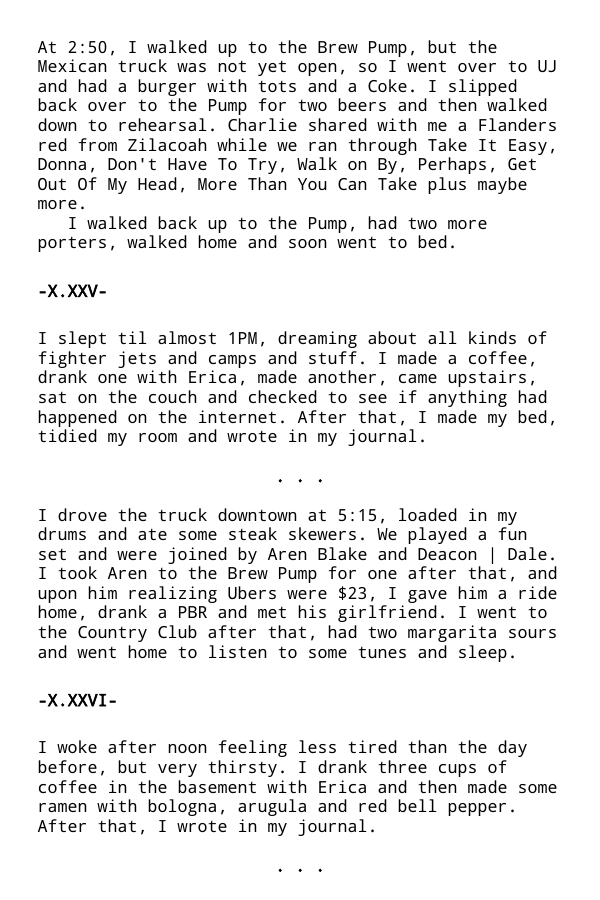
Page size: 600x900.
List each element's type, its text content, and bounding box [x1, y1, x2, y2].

text I drove the truck downtown at 5:15, loaded in my drums and ate some steak skewers. We played a fun set and were joined by Aren Blake and Deacon | Dale. I took Aren to the Brew Pump for one after that, and upon him realizing Ubers were $23, I gave him a ride home, drank a PBR and met his girlfriend. I went to the Country Club after that, had two margarita sours and went home to listen to some tunes and sleep. [37, 505, 562, 662]
text I walked back up to the Pump, had two more porters, walked home and soon went to bed. [37, 214, 562, 253]
text . . . [37, 856, 562, 875]
text -X.XXV- [37, 281, 562, 301]
text I woke after noon feeling less tired than the day before, but very thirsty. I drank three cups of coffee in the basement with Erica and then made some ramen with bologna, arugula and red bell pepper. After that, I wrote in my journal. [37, 738, 562, 836]
text I slept til almost 1PM, dreaming about all kinds of fighter jets and camps and stuff. I made a coffee, drank one with Erica, made another, came upstairs, sat on the couch and checked to see if anything had happened on the internet. After that, I made my bed, tidied my room and wrote in my journal. [37, 329, 562, 447]
text . . . [37, 466, 562, 486]
text At 2:50, I walked up to the Brew Pump, but the Mexican truck was not yet open, so I went over to UJ and had a burger with tots and a Coke. I slipped back over to the Pump for two beers and then walked down to rehearsal. Charlie shared with me a Flanders red from Zilacoah while we ran through Take It Easy, Donna, Don't Have To Try, Walk on By, Perhaps, Get Out Of My Head, More Than You Can Take plus maybe more. [37, 37, 562, 214]
text -X.XXVI- [37, 690, 562, 710]
